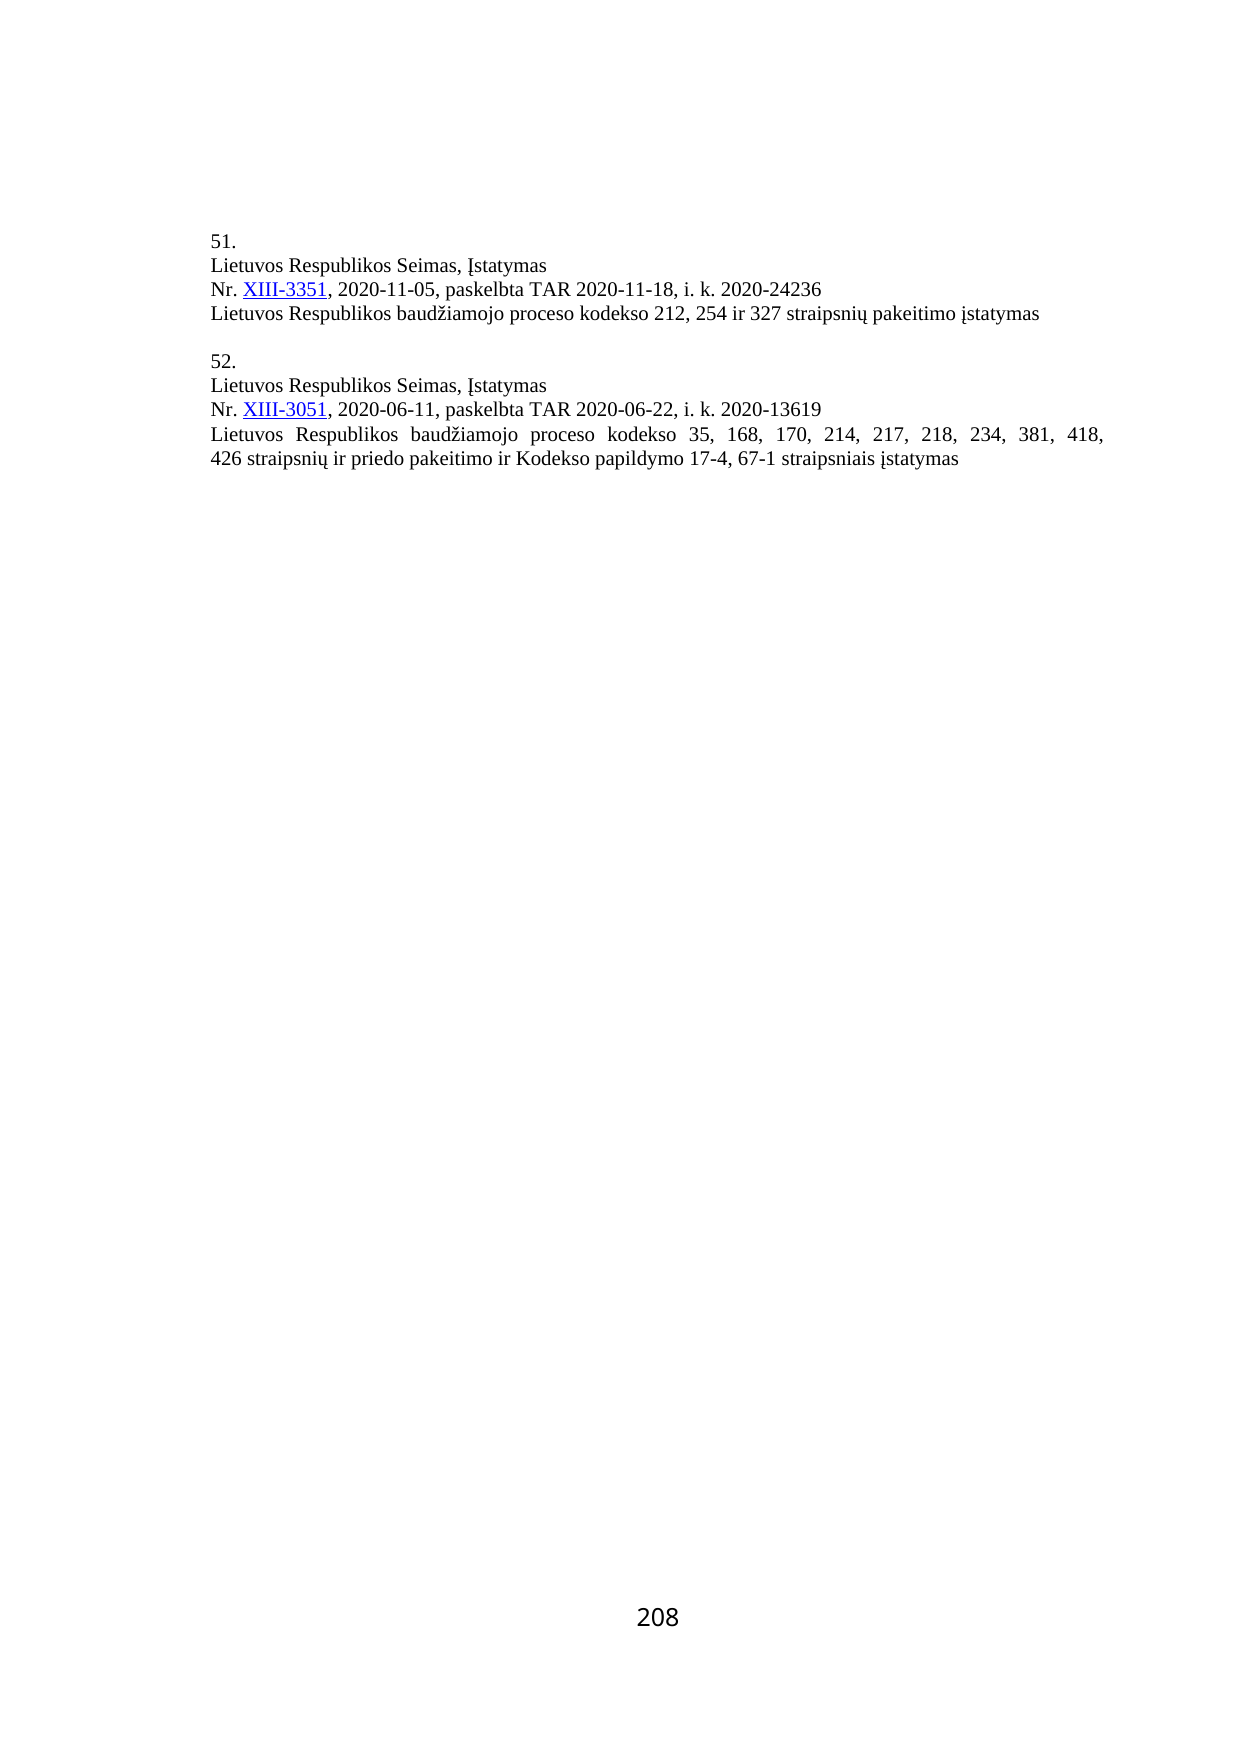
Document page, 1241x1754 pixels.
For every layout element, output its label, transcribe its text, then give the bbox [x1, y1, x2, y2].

text Lietuvos Respublikos Seimas, Įstatymas [210, 373, 1105, 397]
text Lietuvos Respublikos baudžiamojo proceso kodekso 212, 254 ir 327 straipsnių pakeitimo įstatymas [210, 301, 1105, 325]
text 52. [210, 349, 1105, 373]
text Lietuvos Respublikos baudžiamojo proceso kodekso 35, 168, 170, 214, 217, 218, 234, 381, 418, 426 straipsnių ir priedo pakeitimo ir Kodekso papildymo 17-4, 67-1 straipsniais įstatymas [210, 421, 1105, 469]
text Nr. XIII-3351, 2020-11-05, paskelbta TAR 2020-11-18, i. k. 2020-24236 [210, 277, 1105, 301]
text Nr. XIII-3051, 2020-06-11, paskelbta TAR 2020-06-22, i. k. 2020-13619 [210, 397, 1105, 421]
text Lietuvos Respublikos Seimas, Įstatymas [210, 253, 1105, 277]
text 51. [210, 229, 1105, 253]
